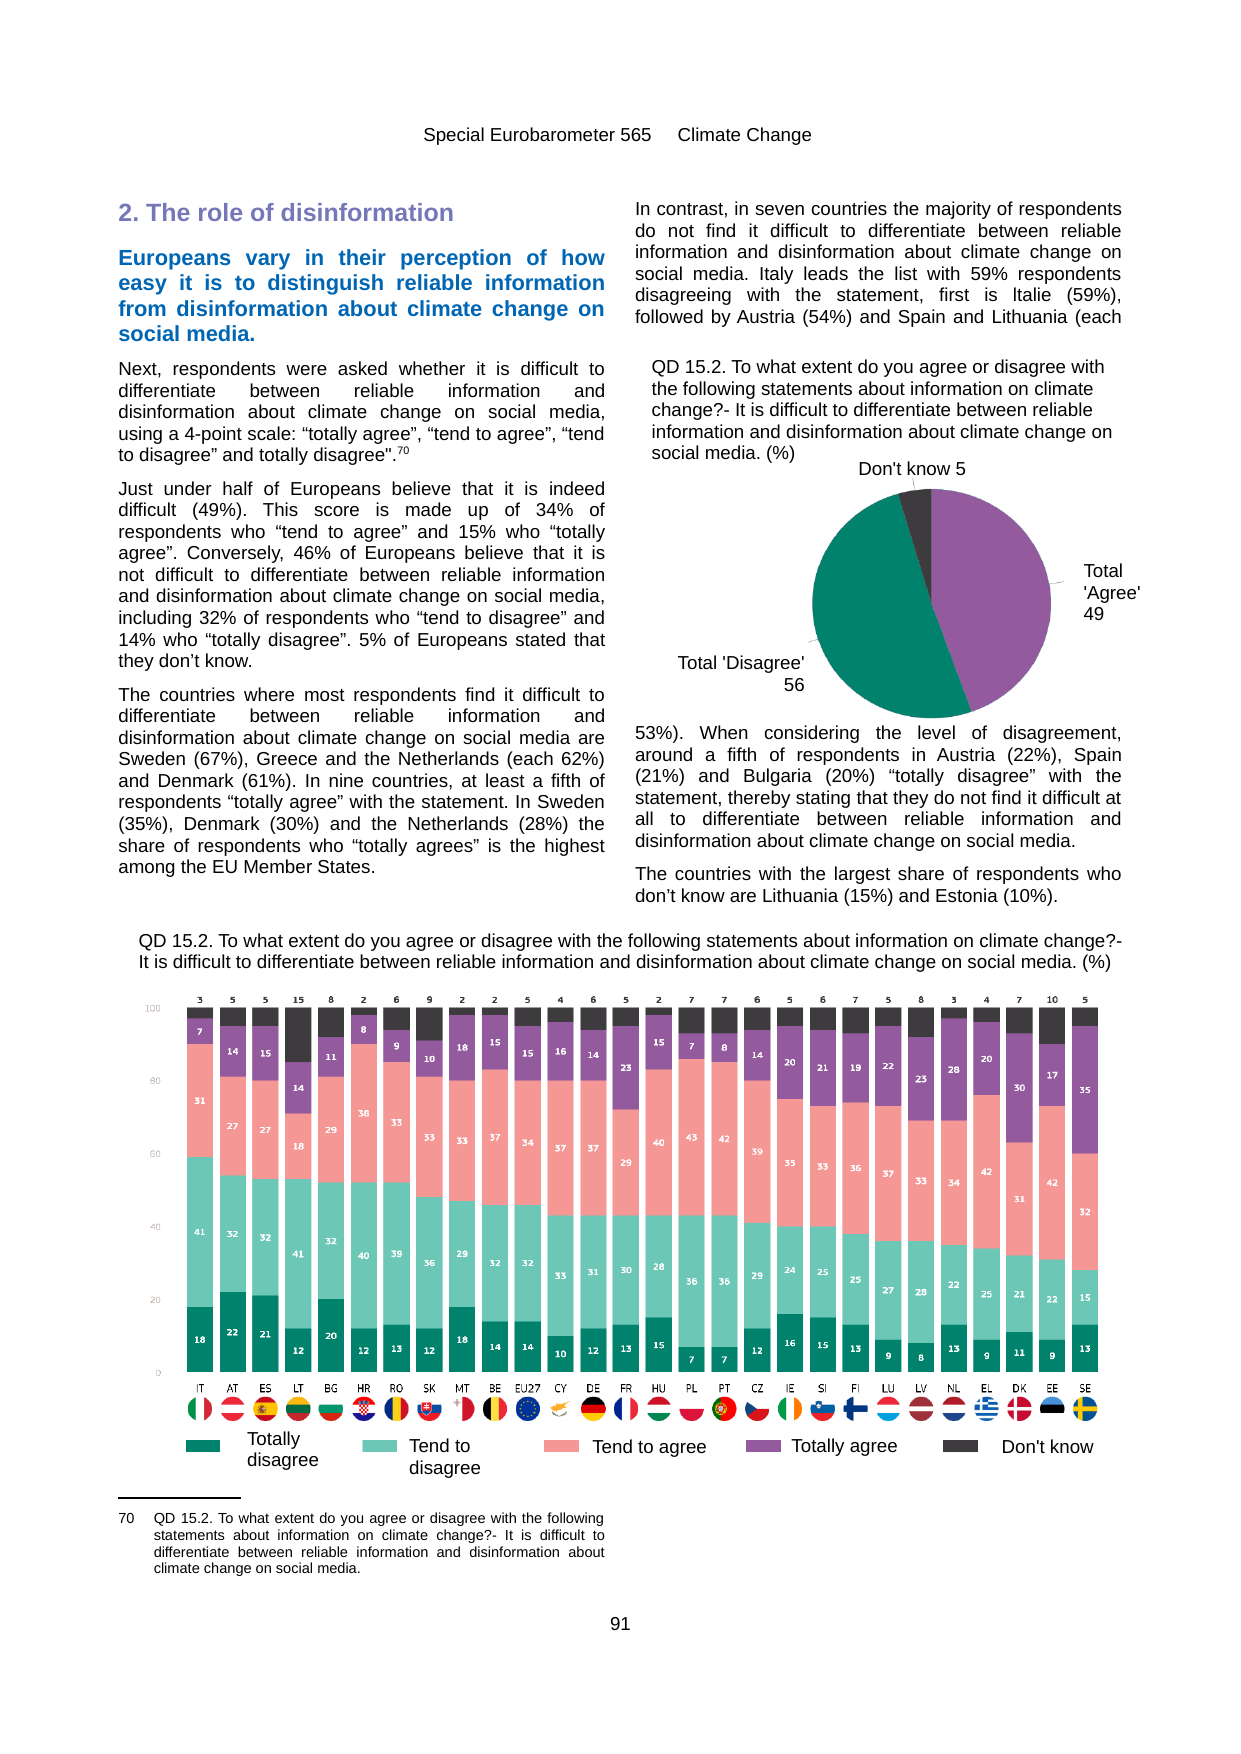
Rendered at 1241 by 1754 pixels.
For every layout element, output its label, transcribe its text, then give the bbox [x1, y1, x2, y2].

subtitle 2. The role of disinformation [118, 198, 605, 227]
text Just under half of Europeans believe that it is indeed difficult (49%). This score is made up of 34% of respondents who “tend to agree” and 15% who “totally agree”. Conversely, 46% of Europeans believe that it is not difficult to differentiate between reliable information and disinformation about climate change on social media, including 32% of respondents who “tend to disagree” and 14% who “totally disagree”. 5% of Europeans stated that they don’t know. [118, 477, 605, 672]
text The countries with the largest share of respondents who don’t know are Lithuania (15%) and Estonia (10%). [635, 863, 1122, 906]
text In contrast, in seven countries the majority of respondents do not find it difficult to differentiate between reliable information and disinformation about climate change on social media. Italy leads the list with 59% respondents disagreeing with the statement, first is ltalie (59%), followed by Austria (54%) and Spain and Lithuania (each 53%). When considering the level of disagreement, around a fifth of respondents in Austria (22%), Spain (21%) and Bulgaria (20%) “totally disagree” with the statement, thereby stating that they do not find it difficult at all to differentiate between reliable information and disinformation about climate change on social media. [635, 198, 1122, 851]
picture [137, 985, 1101, 1466]
text The countries where most respondents find it difficult to differentiate between reliable information and disinformation about climate change on social media are Sweden (67%), Greece and the Netherlands (each 62%) and Denmark (61%). In nine countries, at least a fifth of respondents “totally agree” with the statement. In Sweden (35%), Denmark (30%) and the Netherlands (28%) the share of respondents who “totally agrees” is the highest among the EU Member States. [118, 683, 605, 877]
text QD 15.2. To what extent do you agree or disagree with the following statements about information on climate change?- It is difficult to differentiate between reliable information and disinformation about climate change on social media. [118, 1510, 605, 1577]
text Next, respondents were asked whether it is difficult to differentiate between reliable information and disinformation about climate change on social media, using a 4-point scale: “totally agree”, “tend to agree”, “tend to disagree” and totally disagree". [118, 358, 605, 466]
picture [804, 470, 1064, 722]
text Europeans vary in their perception of how easy it is to distinguish reliable information from disinformation about climate change on social media. [118, 245, 605, 346]
